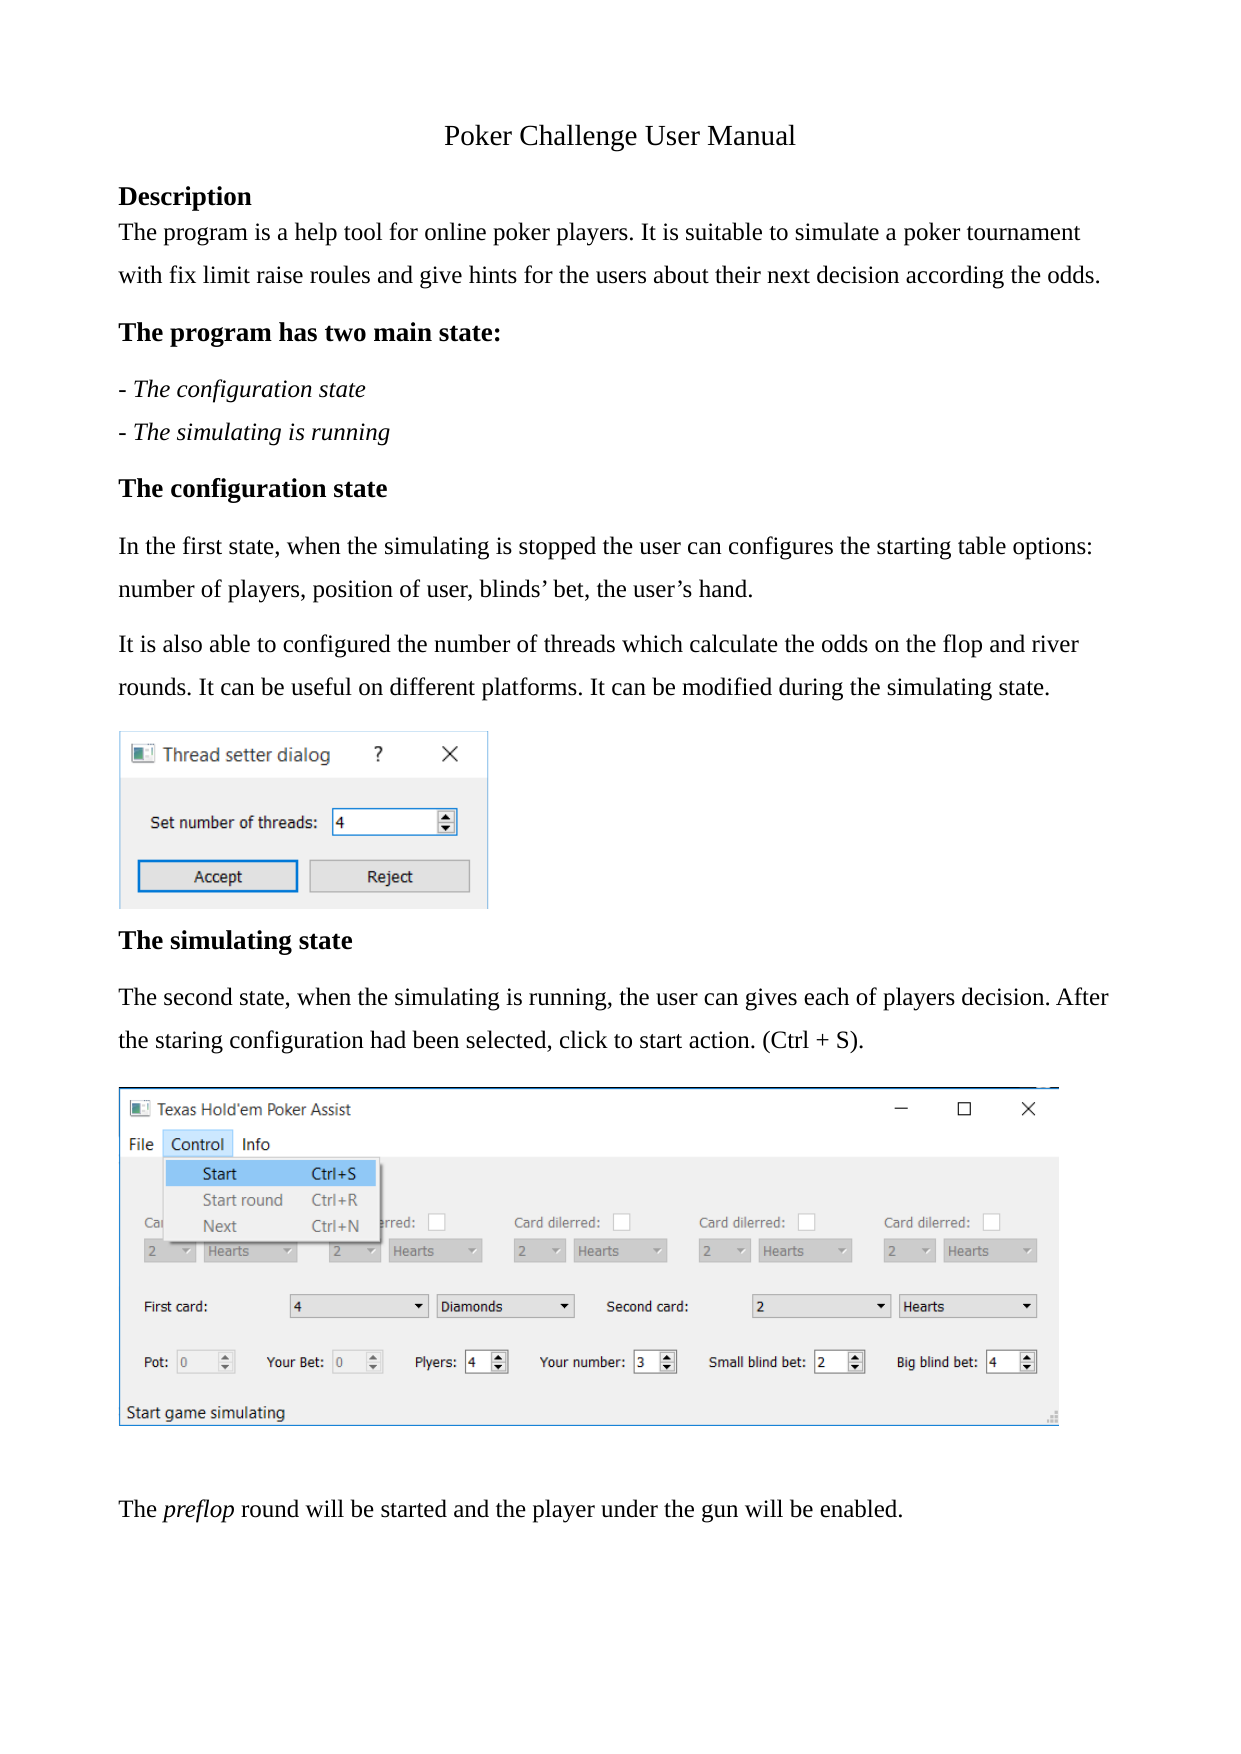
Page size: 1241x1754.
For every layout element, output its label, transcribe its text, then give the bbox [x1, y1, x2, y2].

text The program is a help tool for online poker players. It is suitable to simulate a poker tournament with fix limit raise roules and give hints for the users about their next decision according the odds. [118, 217, 1122, 289]
text Description [118, 180, 1122, 212]
text The simulating state [118, 909, 1122, 955]
text The preflop round will be started and the player under the gun will be enabled. [118, 1494, 1122, 1523]
text The second state, when the simulating is running, the user can gives each of players decision. After the staring configuration had been selected, click to start action. (Ctrl + S). [118, 982, 1122, 1054]
picture [119, 731, 489, 909]
picture [118, 1087, 1059, 1426]
text In the first state, when the simulating is stopped the user can configures the starting table options: number of players, position of user, blinds’ bet, the user’s hand. [118, 531, 1122, 603]
text - The configuration state - The simulating is running [118, 374, 1122, 446]
text Poker Challenge User Manual [118, 118, 1122, 152]
text The configuration state [118, 472, 1122, 503]
text The program has two main state: [118, 316, 1122, 347]
text It is also able to configured the number of threads which calculate the odds on the flop and river rounds. It can be useful on different platforms. It can be modified during the simulating state. [118, 629, 1122, 701]
